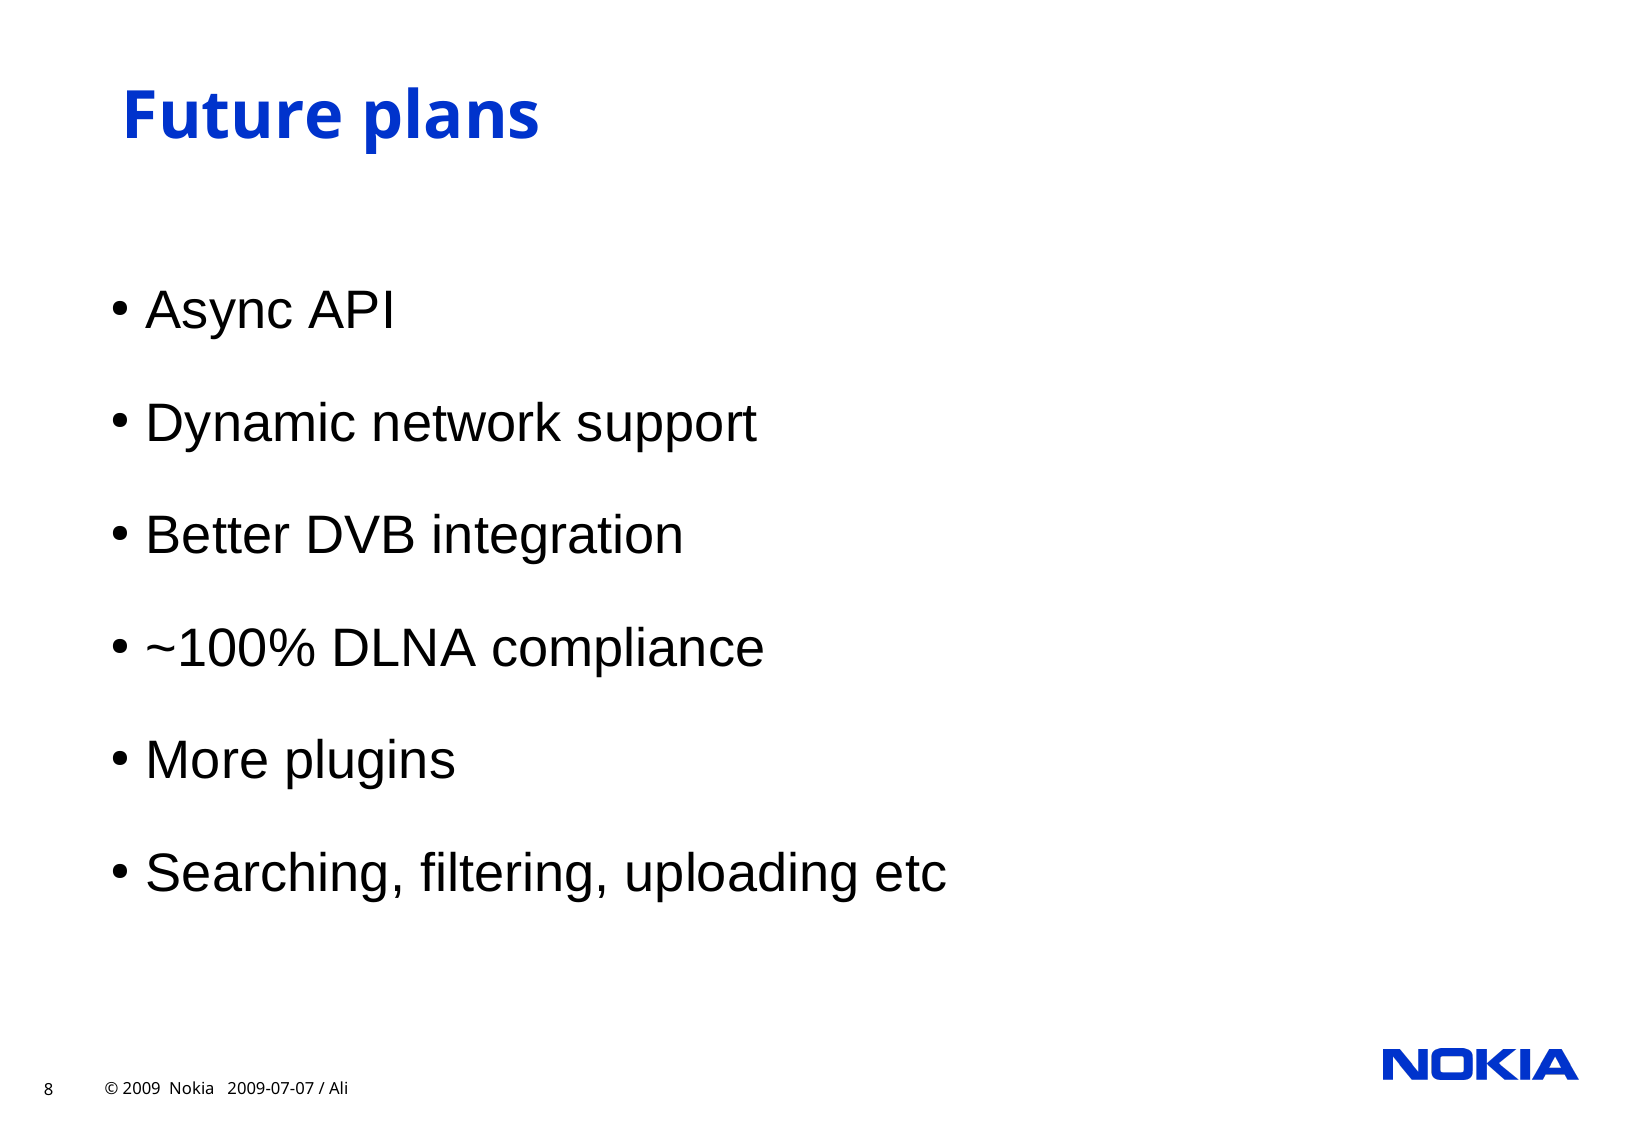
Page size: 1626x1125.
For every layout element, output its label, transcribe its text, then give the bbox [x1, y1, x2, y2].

text_box Async API Dynamic network support Better DVB integration ~100% DLNA compliance More plugins Searching, filtering, uploading etc [75, 224, 1515, 928]
picture [1383, 1048, 1579, 1080]
title Future plans [121, 37, 901, 188]
